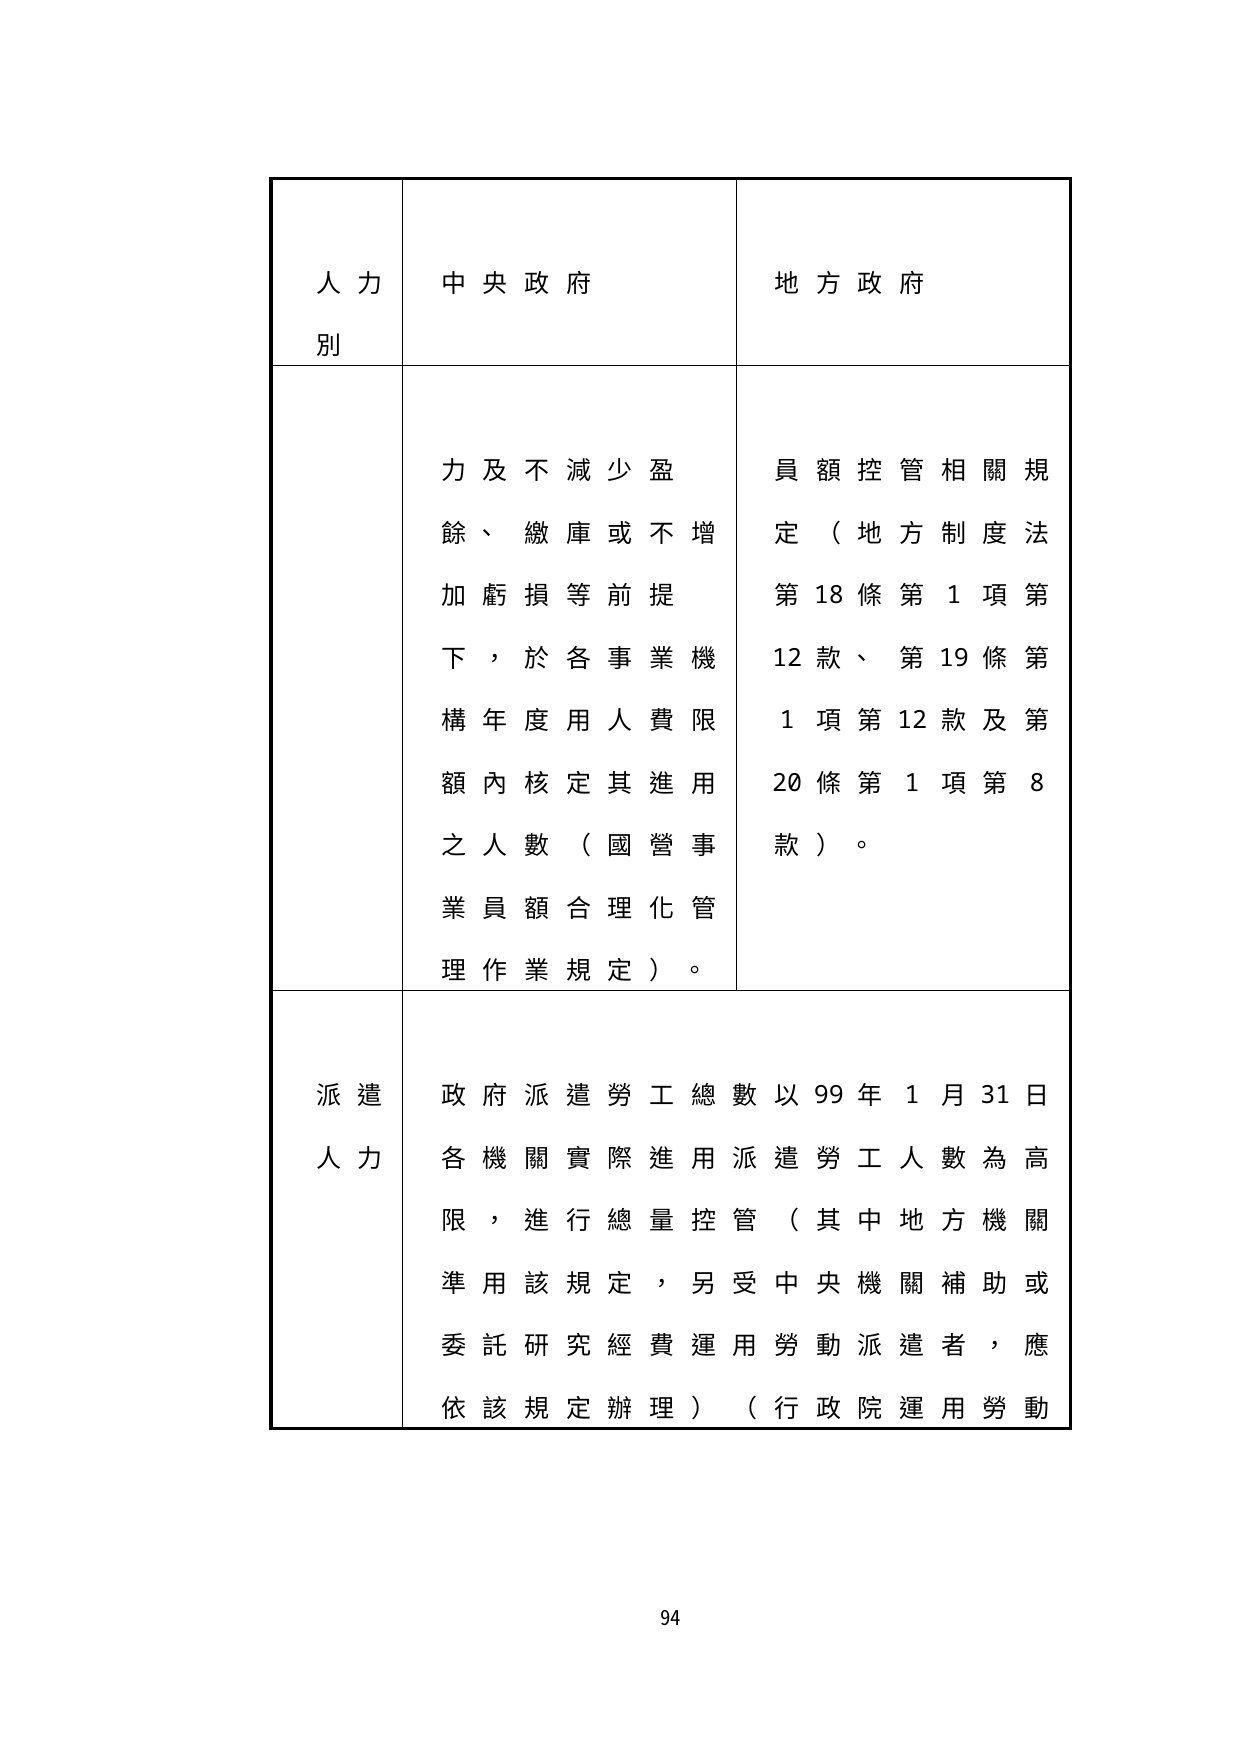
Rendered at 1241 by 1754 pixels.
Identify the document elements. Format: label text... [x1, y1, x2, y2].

table_header 中央政府 [403, 180, 736, 365]
table_cell 力及不減少盈餘、繳庫或不增加虧損等前提下，於各事業機構年度用人費限額內核定其進用之人數（國營事業員額合理化管理作業規定）。 [403, 366, 736, 990]
table_header 人力別 [273, 180, 402, 365]
table_header 地方政府 [737, 180, 1069, 365]
table_cell 員額控管相關規定（地方制度法第18條第1項第12款、第19條第1項第12款及第20條第1項第8款）。 [737, 366, 1069, 990]
table_cell 政府派遣勞工總數以99年1月31日各機關實際進用派遣勞工人數為高限，進行總量控管（其中地方機關準用該規定，另受中央機關補助或委託研究經費運用勞動派遣者，應依該規定辦理）（行政院運用勞動 [403, 991, 1069, 1427]
table_cell 派遣人力 [273, 991, 402, 1427]
table_cell [273, 366, 402, 990]
